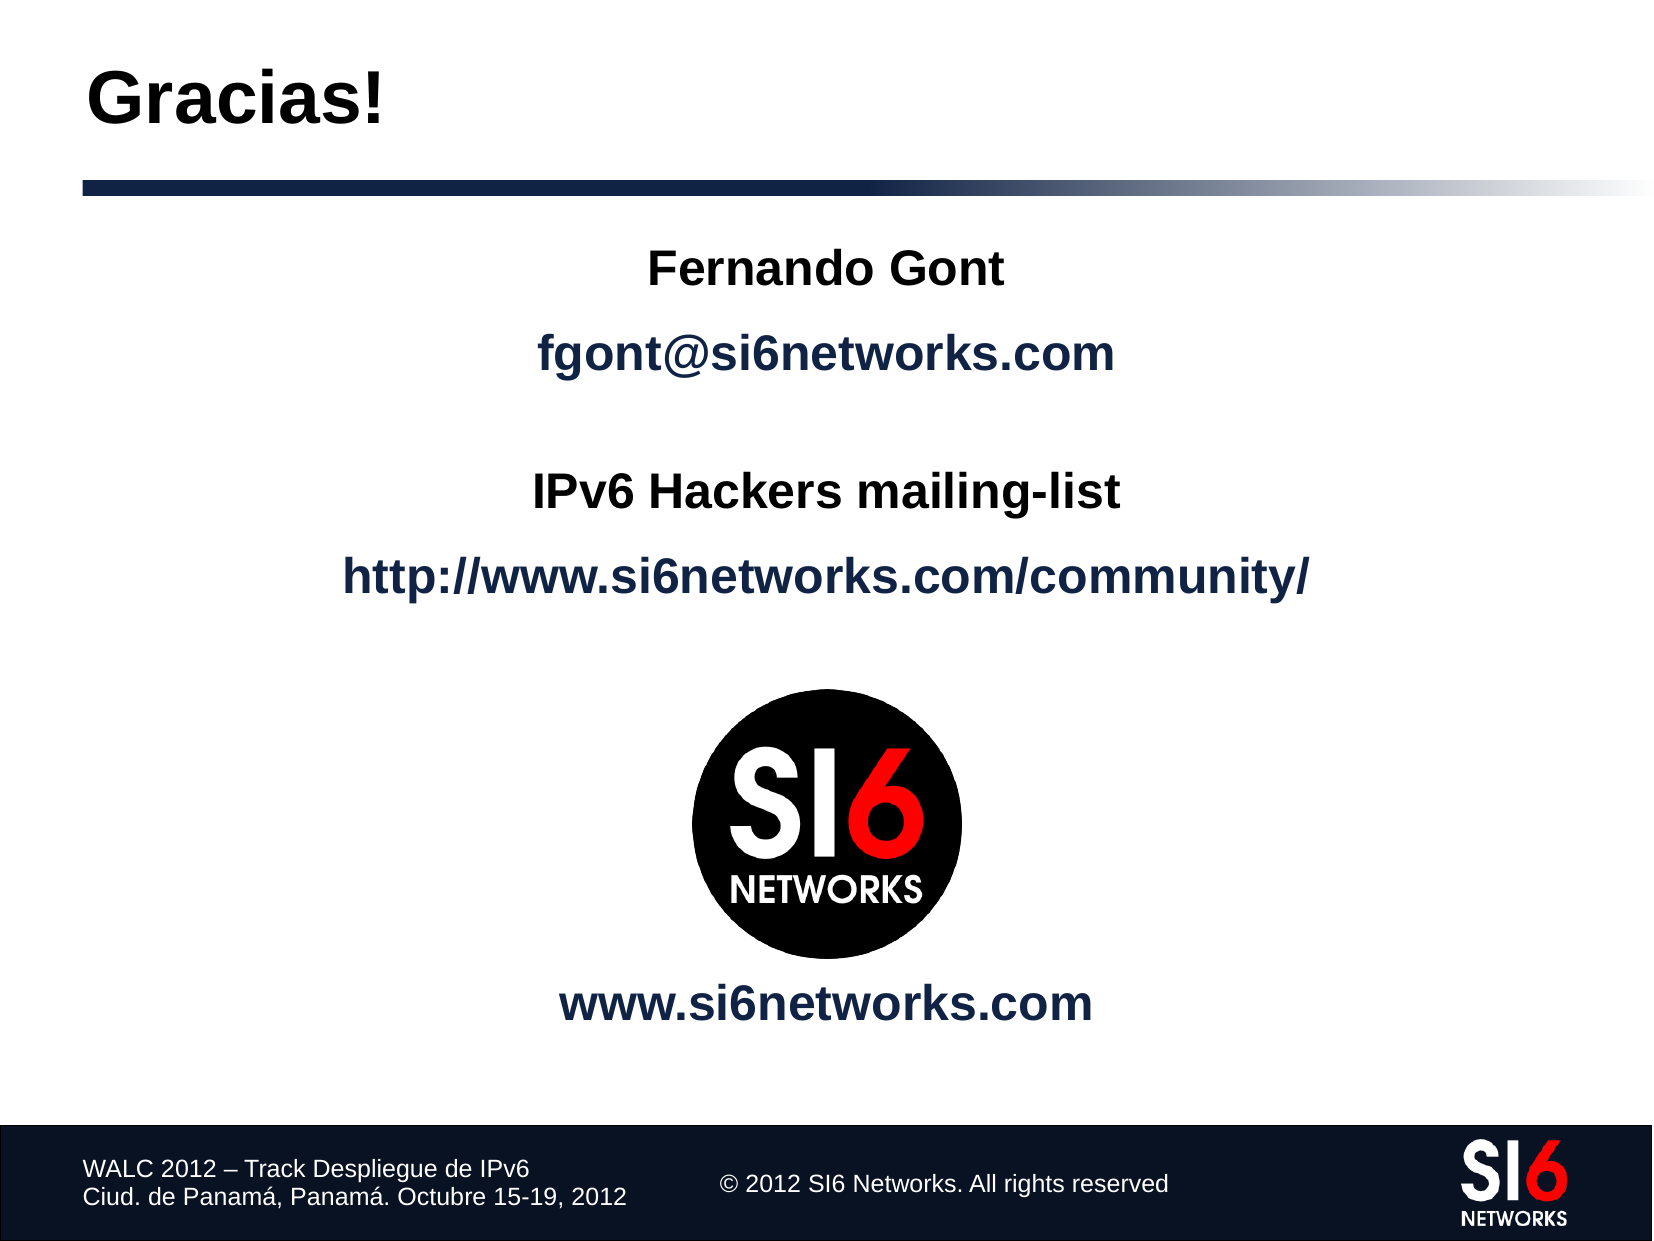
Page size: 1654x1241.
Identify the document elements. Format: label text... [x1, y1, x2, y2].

title Gracias! [86, 30, 1576, 166]
picture [692, 689, 962, 959]
list Fernando Gont fgont@si6networks.com IPv6 Hackers mailing-list http://www.si6networks.com/community/ www.si6networks.com [82, 240, 1571, 1059]
picture [1461, 1139, 1567, 1226]
